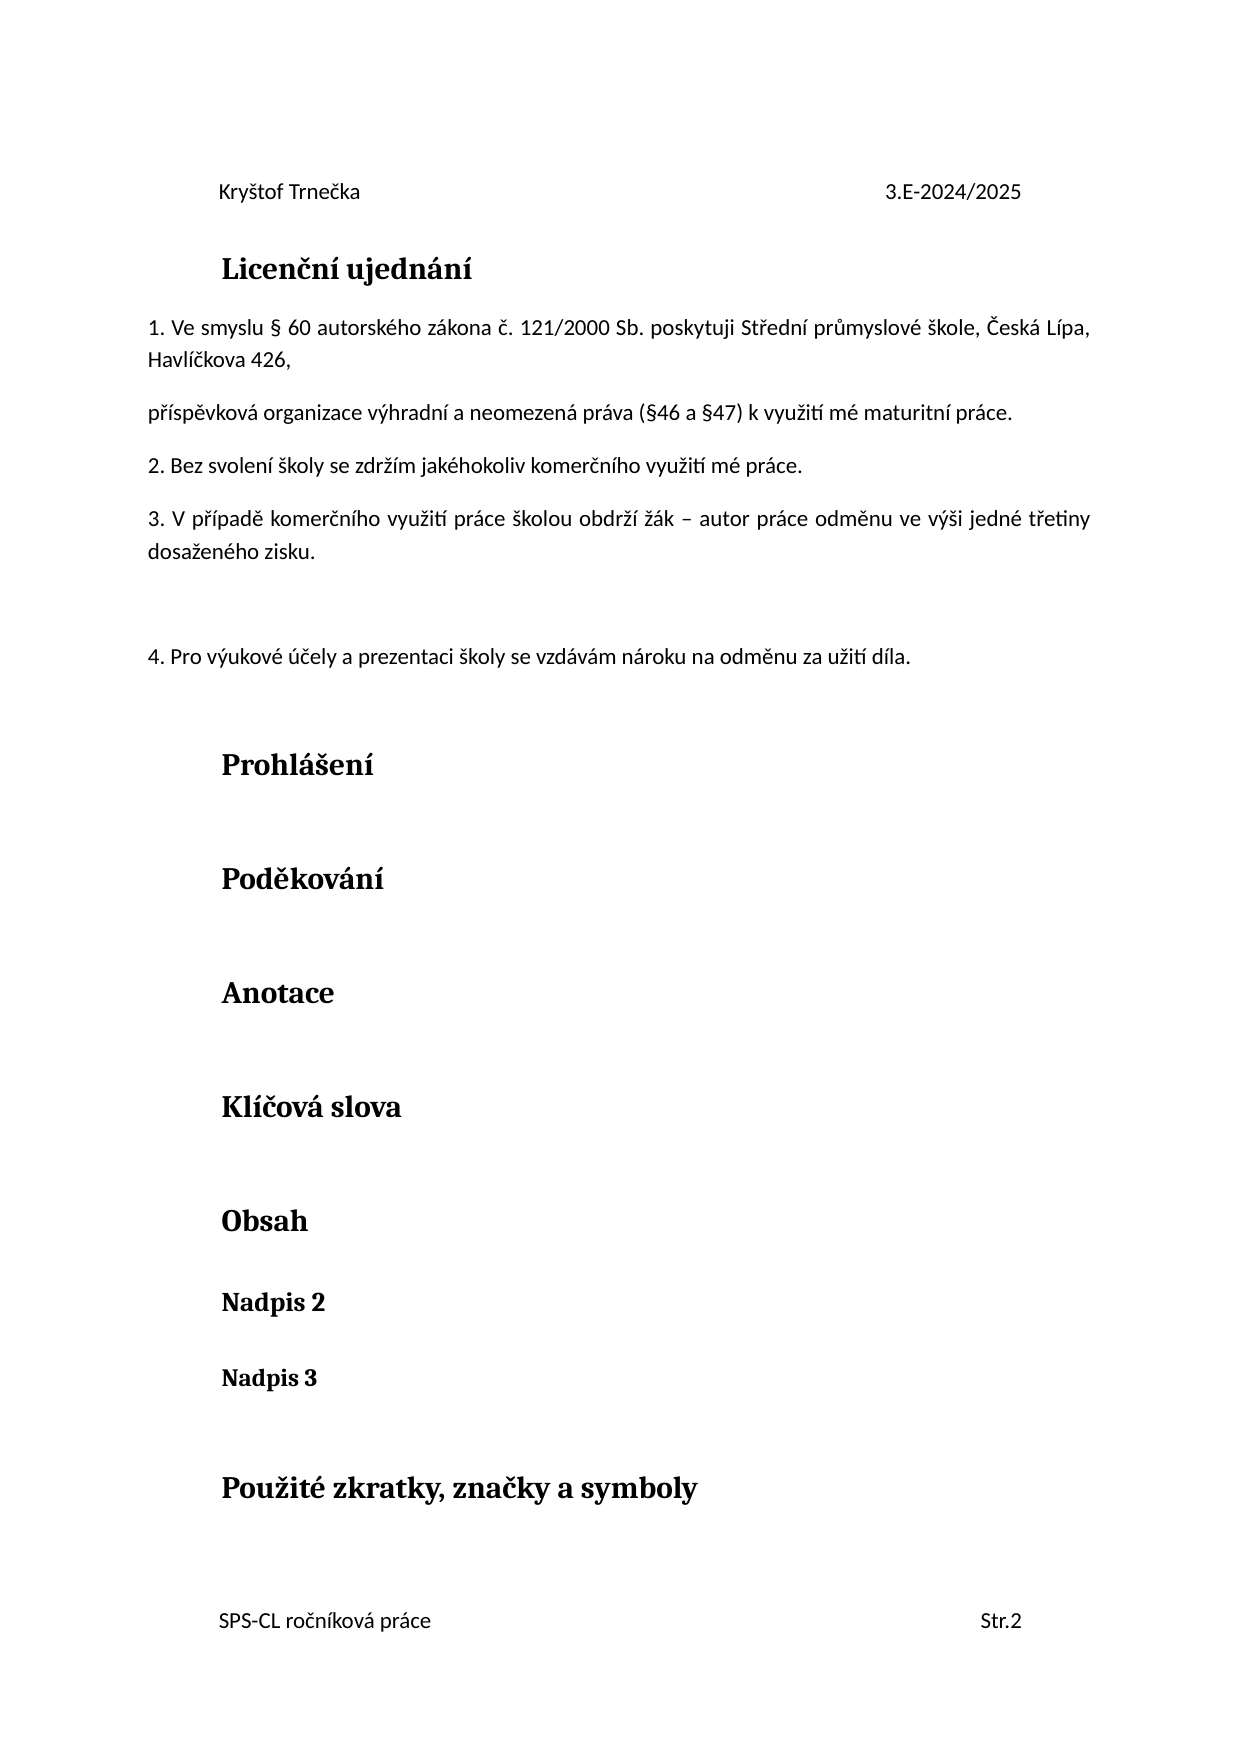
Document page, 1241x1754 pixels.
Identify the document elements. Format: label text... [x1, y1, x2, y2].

text Obsah [221, 1204, 1093, 1239]
text 2. Bez svolení školy se zdržím jakéhokoliv komerčního využití mé práce. [148, 452, 1093, 479]
text Licenční ujednání [221, 251, 1093, 287]
text Anotace [221, 975, 1093, 1011]
text Poděkování [221, 861, 1093, 897]
text Klíčová slova [221, 1089, 1093, 1125]
text Nadpis 3 [221, 1364, 1093, 1393]
text Nadpis 2 [221, 1287, 1093, 1318]
text příspěvková organizace výhradní a neomezená práva (§46 a §47) k využití mé maturitní práce. [148, 398, 1093, 427]
text Použité zkratky, značky a symboly [221, 1470, 1093, 1506]
text 1. Ve smyslu § 60 autorského zákona č. 121/2000 Sb. poskytuji Střední průmyslové škole, Česká Lípa, Havlíčkova 426, [148, 313, 1093, 373]
text 3. V případě komerčního využití práce školou obdrží žák – autor práce odměnu ve výši jedné třetiny dosaženého zisku. [148, 504, 1093, 565]
text Prohlášení [221, 747, 1093, 783]
text 4. Pro výukové účely a prezentaci školy se vzdávám nároku na odměnu za užití díla. [148, 642, 1093, 670]
